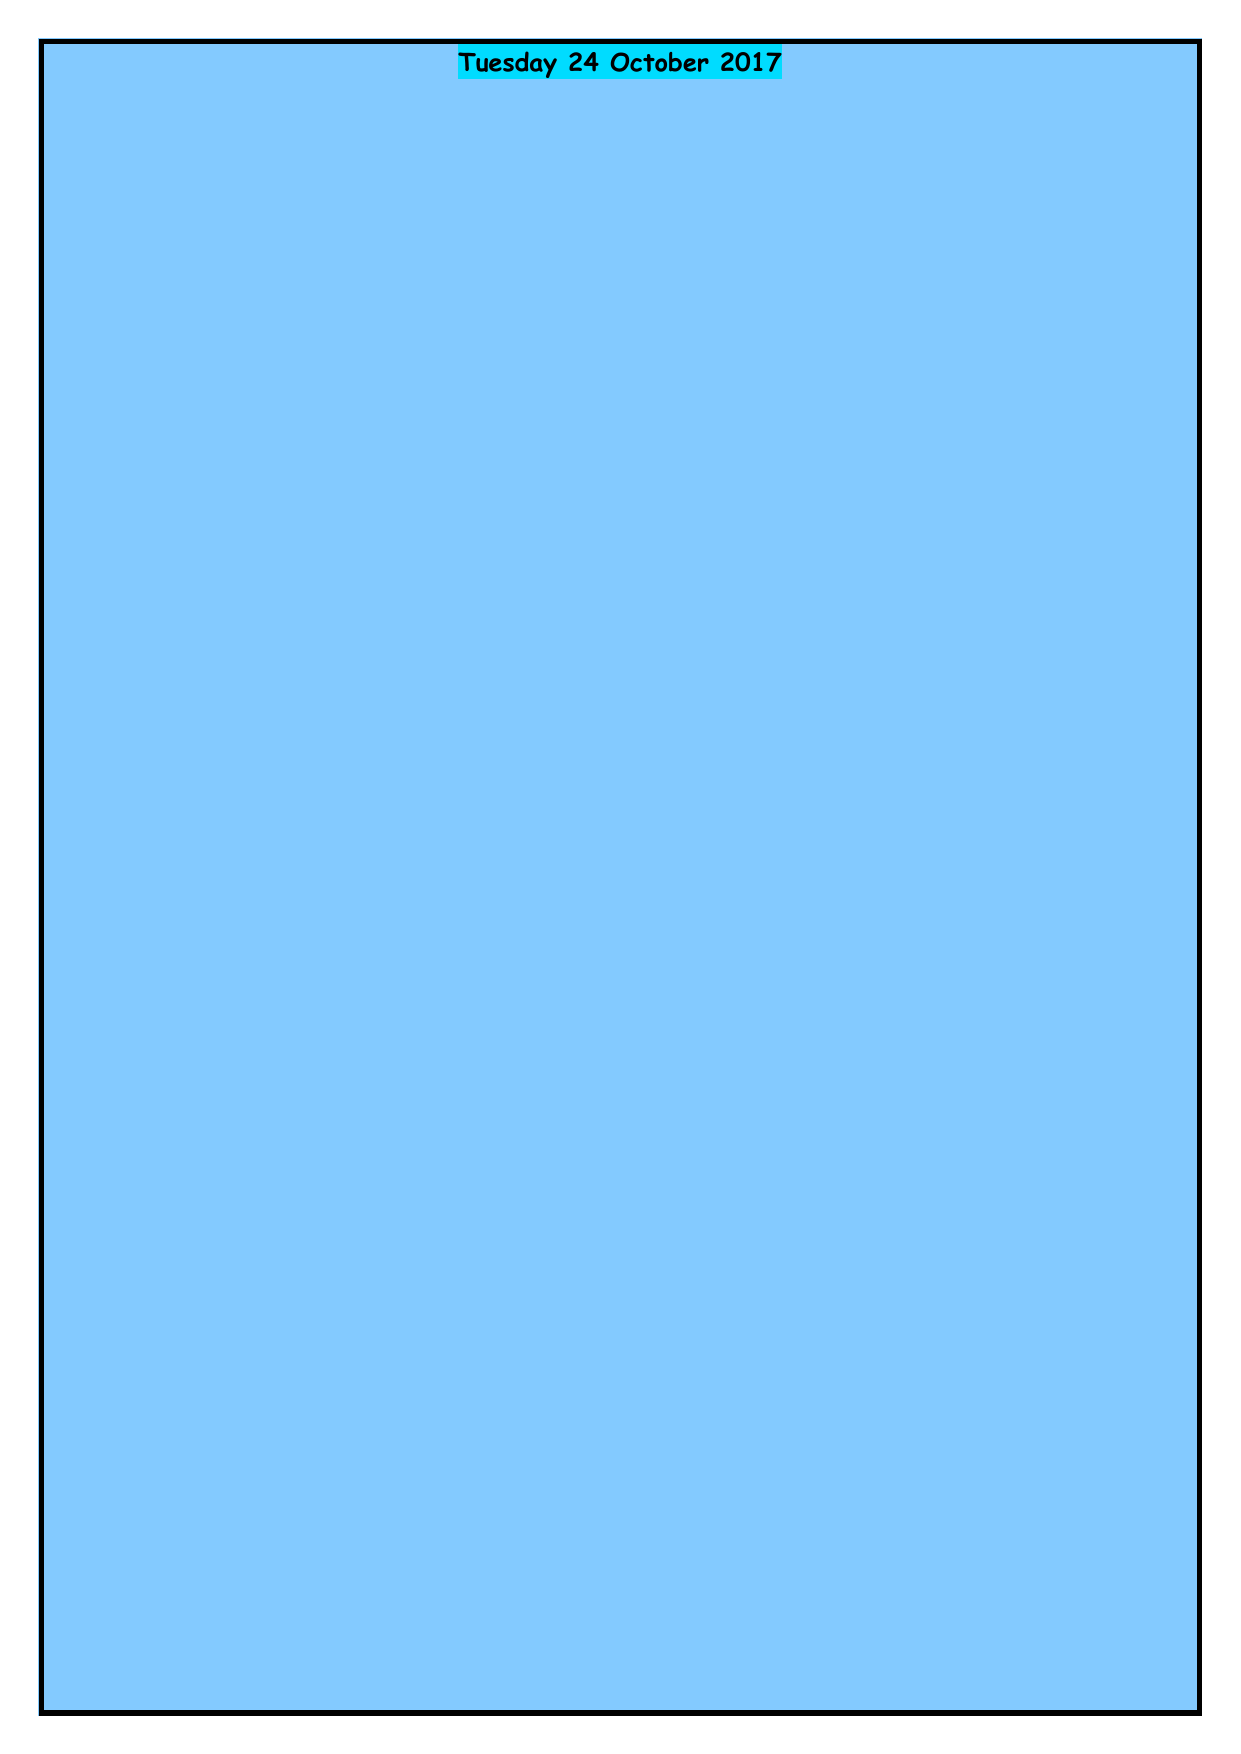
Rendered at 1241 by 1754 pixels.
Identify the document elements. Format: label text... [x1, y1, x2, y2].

text Tuesday 24 October 2017 [44, 44, 1197, 79]
